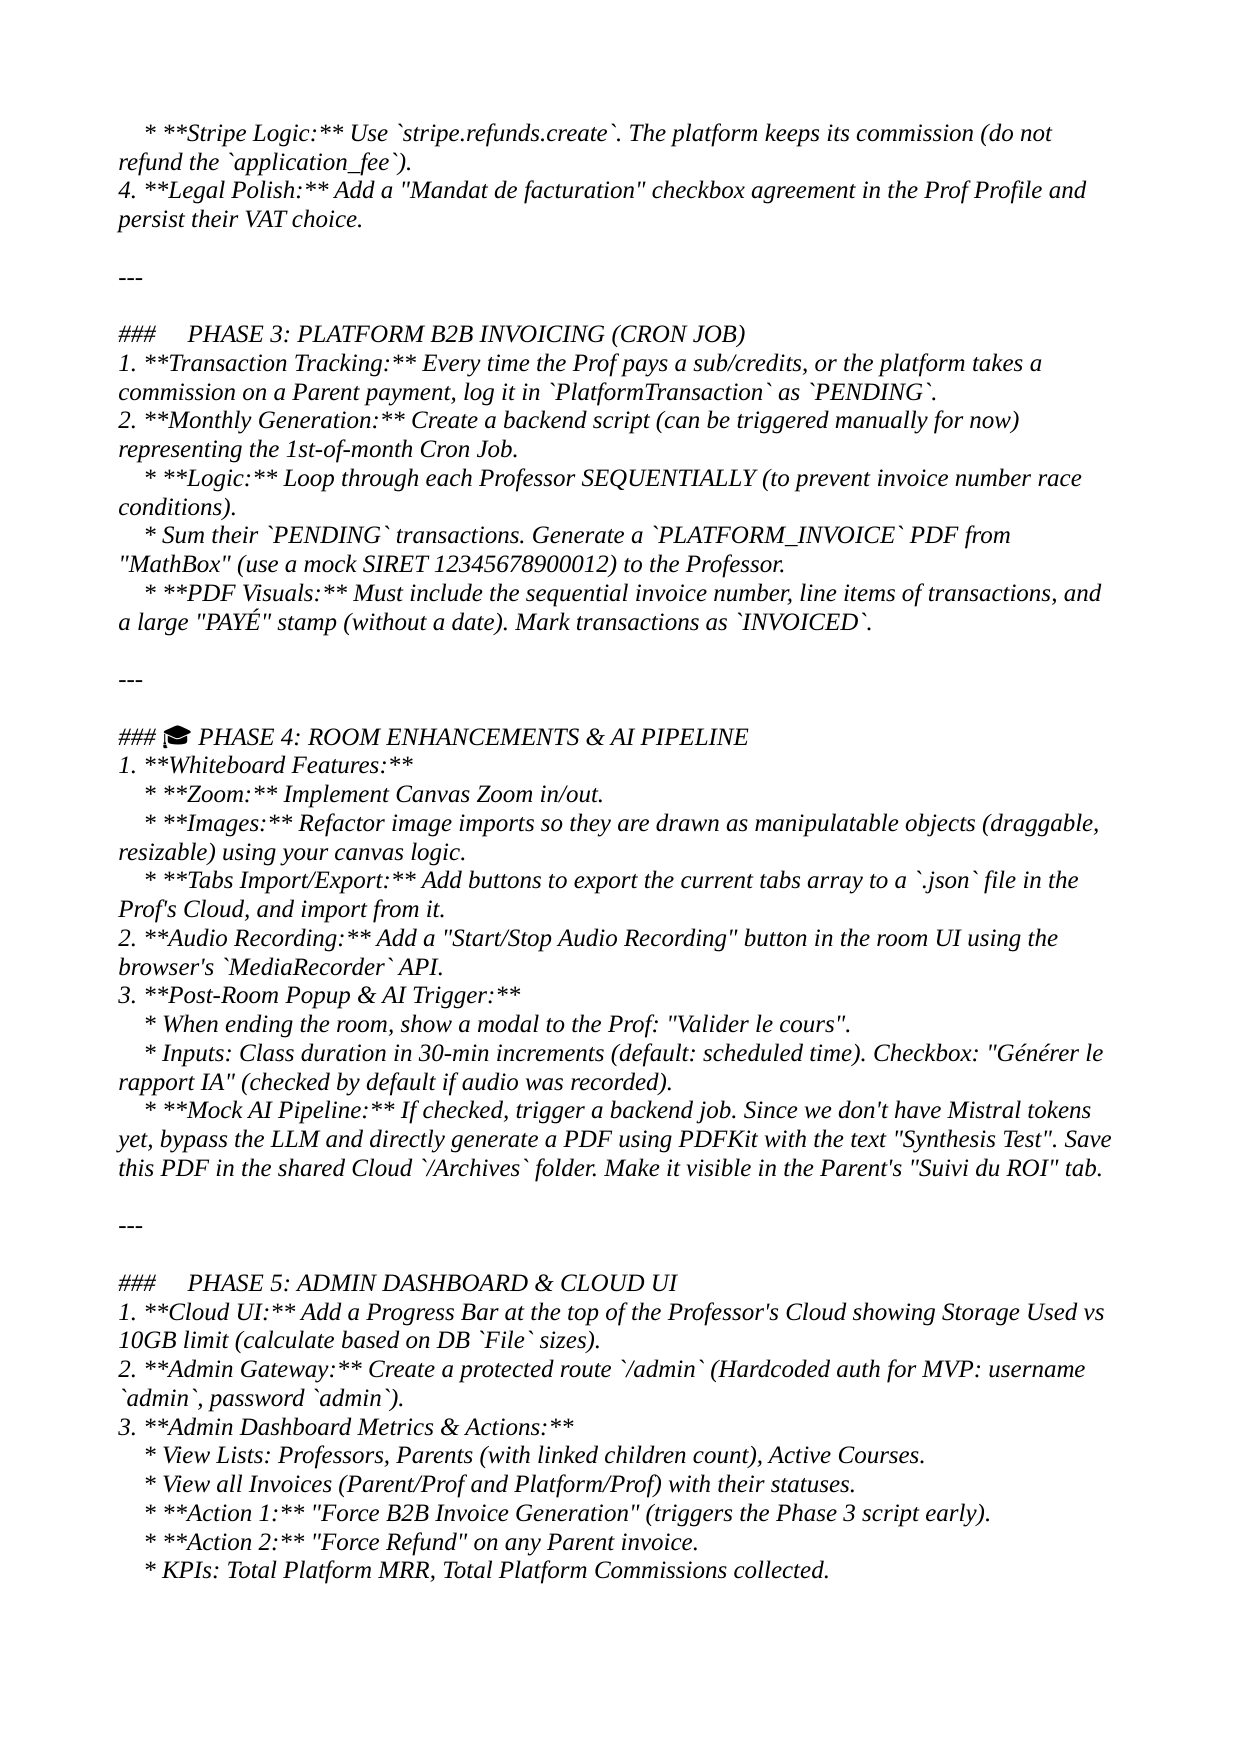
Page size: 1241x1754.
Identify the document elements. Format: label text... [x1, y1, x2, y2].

text 4. **Legal Polish:** Add a "Mandat de facturation" checkbox agreement in the Prof Profile and persist their VAT choice. [118, 176, 1122, 233]
text * Sum their `PENDING` transactions. Generate a `PLATFORM_INVOICE` PDF from "MathBox" (use a mock SIRET 12345678900012) to the Professor. [118, 521, 1122, 578]
text * **Action 1:** "Force B2B Invoice Generation" (triggers the Phase 3 script early). [118, 1498, 1122, 1527]
text 2. **Audio Recording:** Add a "Start/Stop Audio Recording" button in the room UI using the browser's `MediaRecorder` API. [118, 923, 1122, 981]
text * **Logic:** Loop through each Professor SEQUENTIALLY (to prevent invoice number race conditions). [118, 463, 1122, 521]
text * When ending the room, show a modal to the Prof: "Valider le cours". [118, 1009, 1122, 1038]
text * **Images:** Refactor image imports so they are drawn as manipulatable objects (draggable, resizable) using your canvas logic. [118, 808, 1122, 866]
text * View Lists: Professors, Parents (with linked children count), Active Courses. [118, 1441, 1122, 1469]
text 2. **Monthly Generation:** Create a backend script (can be triggered manually for now) representing the 1st-of-month Cron Job. [118, 406, 1122, 463]
text * Inputs: Class duration in 30-min increments (default: scheduled time). Checkbox: "Générer le rapport IA" (checked by default if audio was recorded). [118, 1038, 1122, 1096]
text * KPIs: Total Platform MRR, Total Platform Commissions collected. [118, 1556, 1122, 1584]
text ### 🏢 PHASE 3: PLATFORM B2B INVOICING (CRON JOB) [118, 319, 1122, 348]
text * View all Invoices (Parent/Prof and Platform/Prof) with their statuses. [118, 1469, 1122, 1498]
text 3. **Post-Room Popup & AI Trigger:** [118, 981, 1122, 1009]
text ### 👑 PHASE 5: ADMIN DASHBOARD & CLOUD UI [118, 1268, 1122, 1297]
text 1. **Transaction Tracking:** Every time the Prof pays a sub/credits, or the platform takes a commission on a Parent payment, log it in `PlatformTransaction` as `PENDING`. [118, 348, 1122, 406]
text * **Mock AI Pipeline:** If checked, trigger a backend job. Since we don't have Mistral tokens yet, bypass the LLM and directly generate a PDF using PDFKit with the text "Synthesis Test". Save this PDF in the shared Cloud `/Archives` folder. Make it visible in the Parent's "Suivi du ROI" tab. [118, 1096, 1122, 1182]
text --- [118, 262, 1122, 291]
text 3. **Admin Dashboard Metrics & Actions:** [118, 1412, 1122, 1441]
text --- [118, 664, 1122, 693]
text * **Action 2:** "Force Refund" on any Parent invoice. [118, 1527, 1122, 1556]
text * **Stripe Logic:** Use `stripe.refunds.create`. The platform keeps its commission (do not refund the `application_fee`). [118, 118, 1122, 176]
text * **Zoom:** Implement Canvas Zoom in/out. [118, 779, 1122, 808]
text * **PDF Visuals:** Must include the sequential invoice number, line items of transactions, and a large "PAYÉ" stamp (without a date). Mark transactions as `INVOICED`. [118, 578, 1122, 636]
text 2. **Admin Gateway:** Create a protected route `/admin` (Hardcoded auth for MVP: username `admin`, password `admin`). [118, 1354, 1122, 1412]
text * **Tabs Import/Export:** Add buttons to export the current tabs array to a `.json` file in the Prof's Cloud, and import from it. [118, 866, 1122, 923]
text 1. **Whiteboard Features:** [118, 751, 1122, 779]
text 1. **Cloud UI:** Add a Progress Bar at the top of the Professor's Cloud showing Storage Used vs 10GB limit (calculate based on DB `File` sizes). [118, 1297, 1122, 1354]
text ### 🎓 PHASE 4: ROOM ENHANCEMENTS & AI PIPELINE [118, 722, 1122, 751]
text --- [118, 1211, 1122, 1239]
